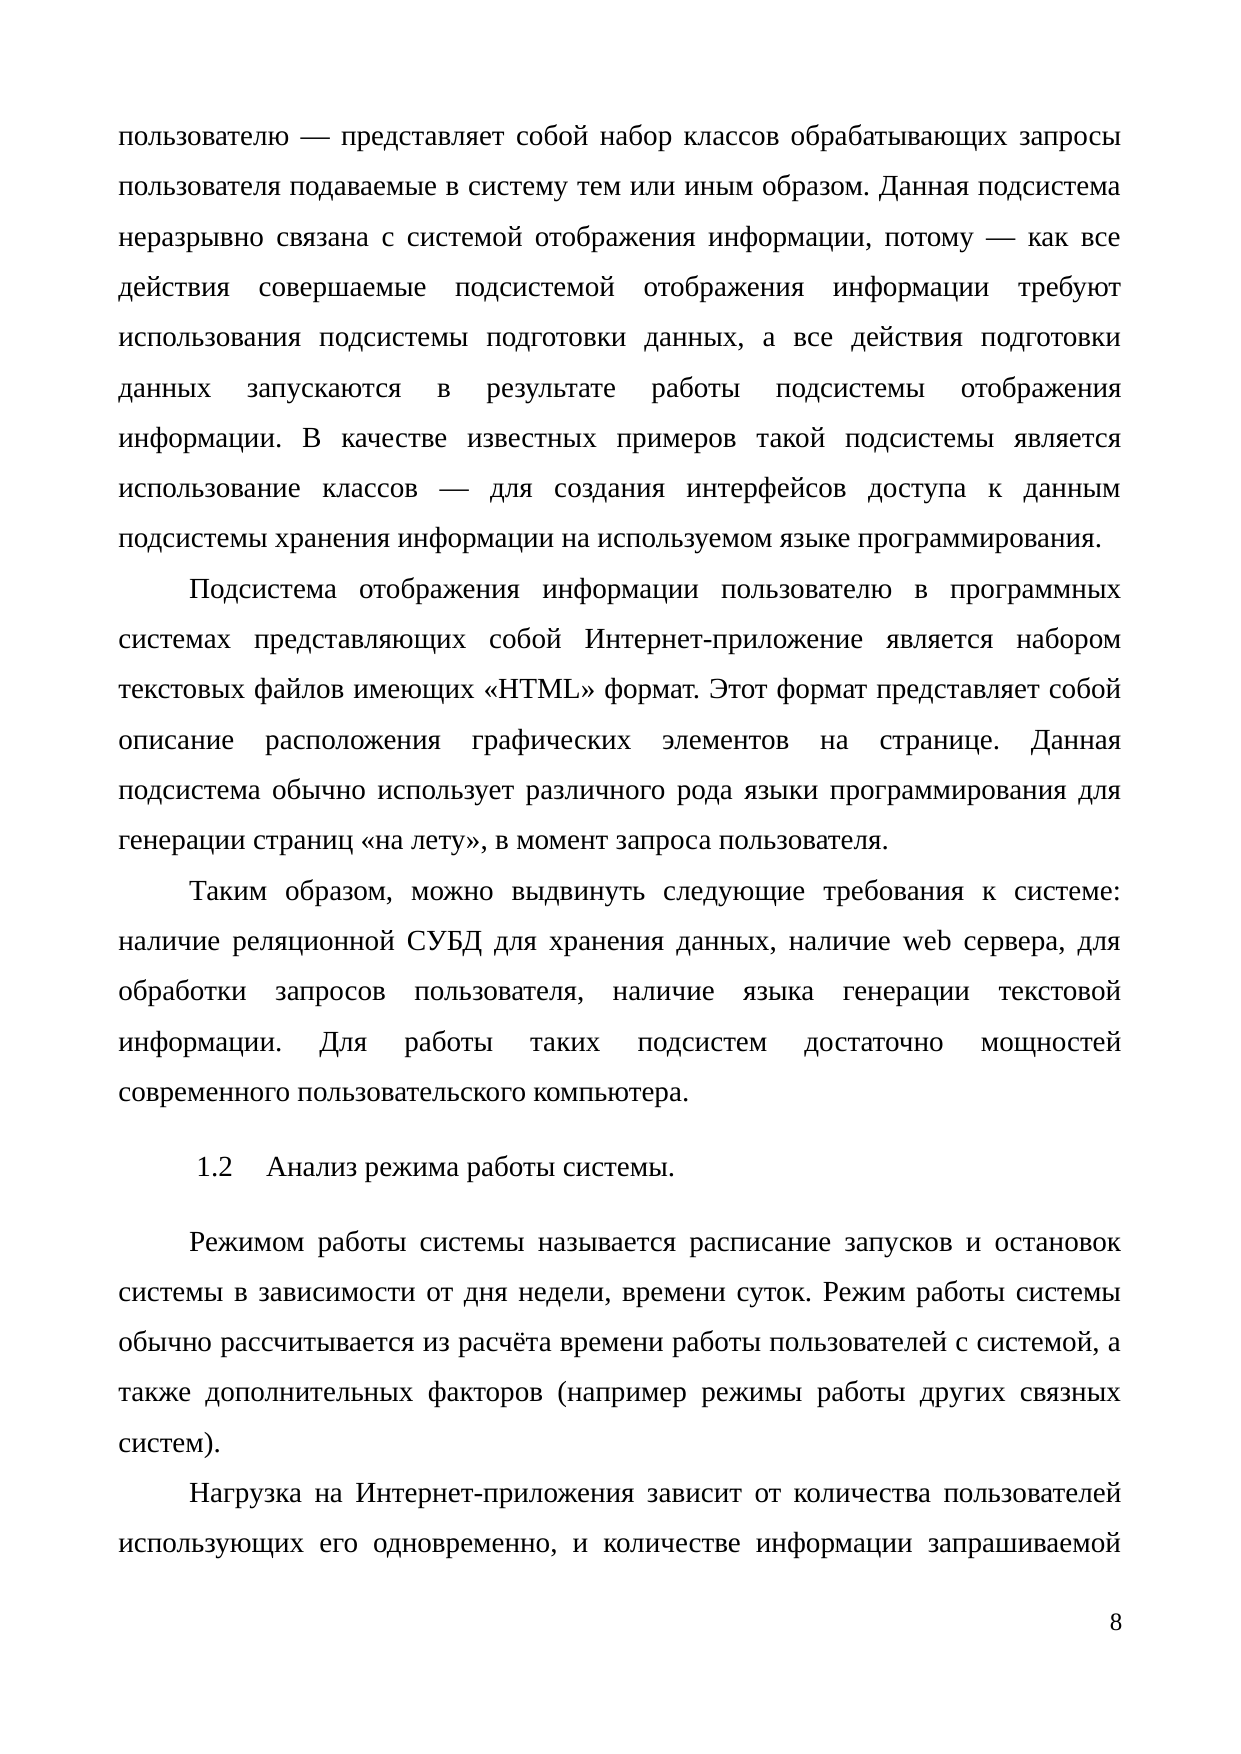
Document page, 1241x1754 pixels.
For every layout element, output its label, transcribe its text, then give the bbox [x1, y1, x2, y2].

text Нагрузка на Интернет-приложения зависит от количества пользователей использующих его одновременно, и количестве информации запрашиваемой [118, 1475, 1122, 1559]
text Подсистема отображения информации пользователю в программных системах представляющих собой Интернет-приложение является набором текстовых файлов имеющих «HTML» формат. Этот формат представляет собой описание расположения графических элементов на странице. Данная подсистема обычно использует различного рода языки программирования для генерации страниц «на лету», в момент запроса пользователя. [118, 571, 1122, 856]
text пользователю — представляет собой набор классов обрабатывающих запросы пользователя подаваемые в систему тем или иным образом. Данная подсистема неразрывно связана с системой отображения информации, потому — как все действия совершаемые подсистемой отображения информации требуют использования подсистемы подготовки данных, а все действия подготовки данных запускаются в результате работы подсистемы отображения информации. В качестве известных примеров такой подсистемы является использование классов — для создания интерфейсов доступа к данным подсистемы хранения информации на используемом языке программирования. [118, 118, 1122, 554]
text Режимом работы системы называется расписание запусков и остановок системы в зависимости от дня недели, времени суток. Режим работы системы обычно рассчитывается из расчёта времени работы пользователей с системой, а также дополнительных факторов (например режимы работы других связных систем). [118, 1224, 1122, 1458]
text Таким образом, можно выдвинуть следующие требования к системе: наличие реляционной СУБД для хранения данных, наличие web сервера, для обработки запросов пользователя, наличие языка генерации текстовой информации. Для работы таких подсистем достаточно мощностей современного пользовательского компьютера. [118, 873, 1122, 1108]
subtitle Анализ режима работы системы. [118, 1149, 1122, 1183]
